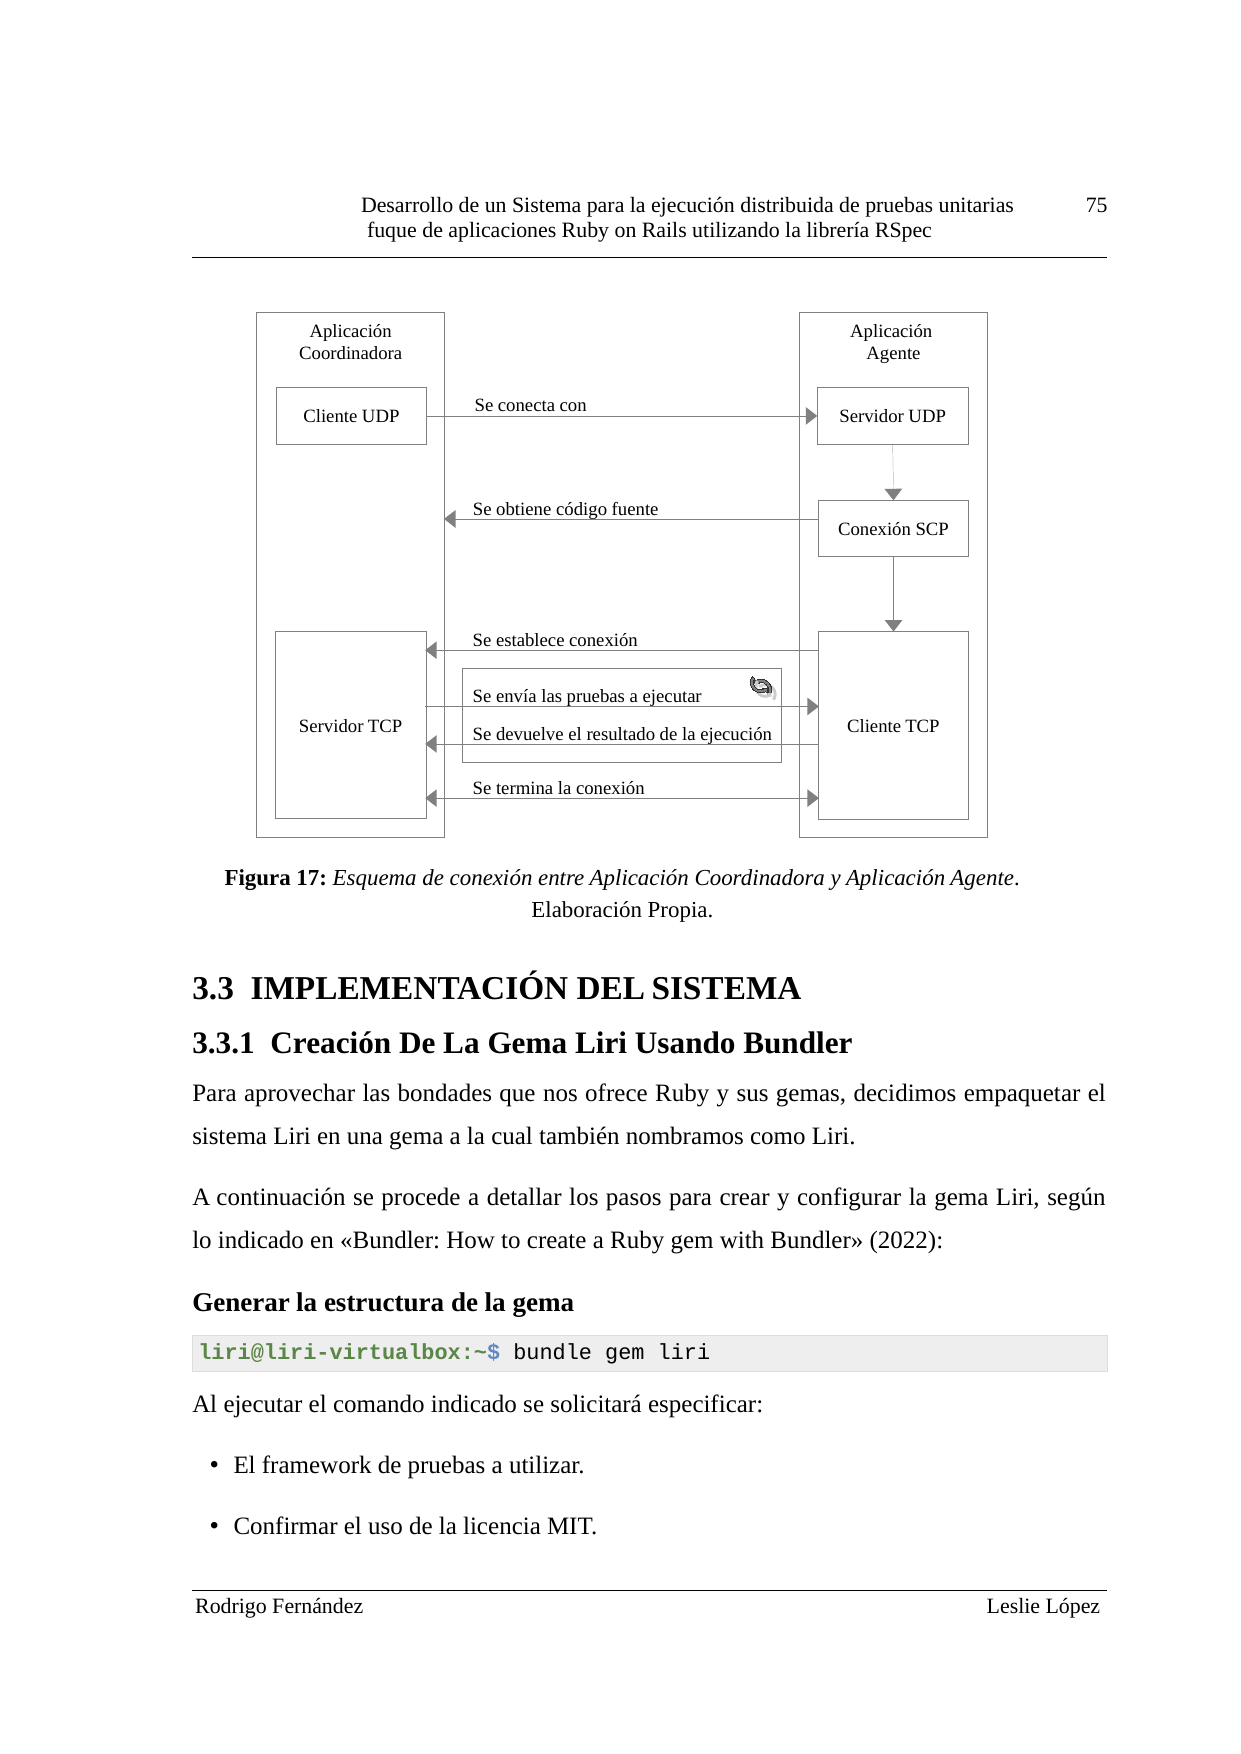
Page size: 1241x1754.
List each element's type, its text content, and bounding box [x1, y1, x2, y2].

text Al ejecutar el comando indicado se solicitará especificar: [192, 1389, 1107, 1418]
text Para aprovechar las bondades que nos ofrece Ruby y sus gemas, decidimos empaquetar el sistema Liri en una gema a la cual también nombramos como Liri. [192, 1078, 1107, 1150]
list Confirmar el uso de la licencia MIT. [210, 1511, 1107, 1540]
text A continuación se procede a detallar los pasos para crear y configurar la gema Liri, según lo indicado en «Bundler: How to create a Ruby gem with Bundler» (2022): [192, 1182, 1107, 1254]
text Generar la estructura de la gema [192, 1286, 1107, 1317]
text liri@liri-virtualbox:~$ bundle gem liri [193, 1336, 1107, 1371]
list El framework de pruebas a utilizar. [210, 1450, 1107, 1479]
text Figura 17: Esquema de conexión entre Aplicación Coordinadora y Aplicación Agente. [192, 864, 1052, 891]
subtitle Creación de la Gema Liri usando Bundler [192, 1024, 1107, 1060]
subtitle Implementación del Sistema [192, 968, 1107, 1007]
text Elaboración Propia. [192, 897, 1052, 923]
